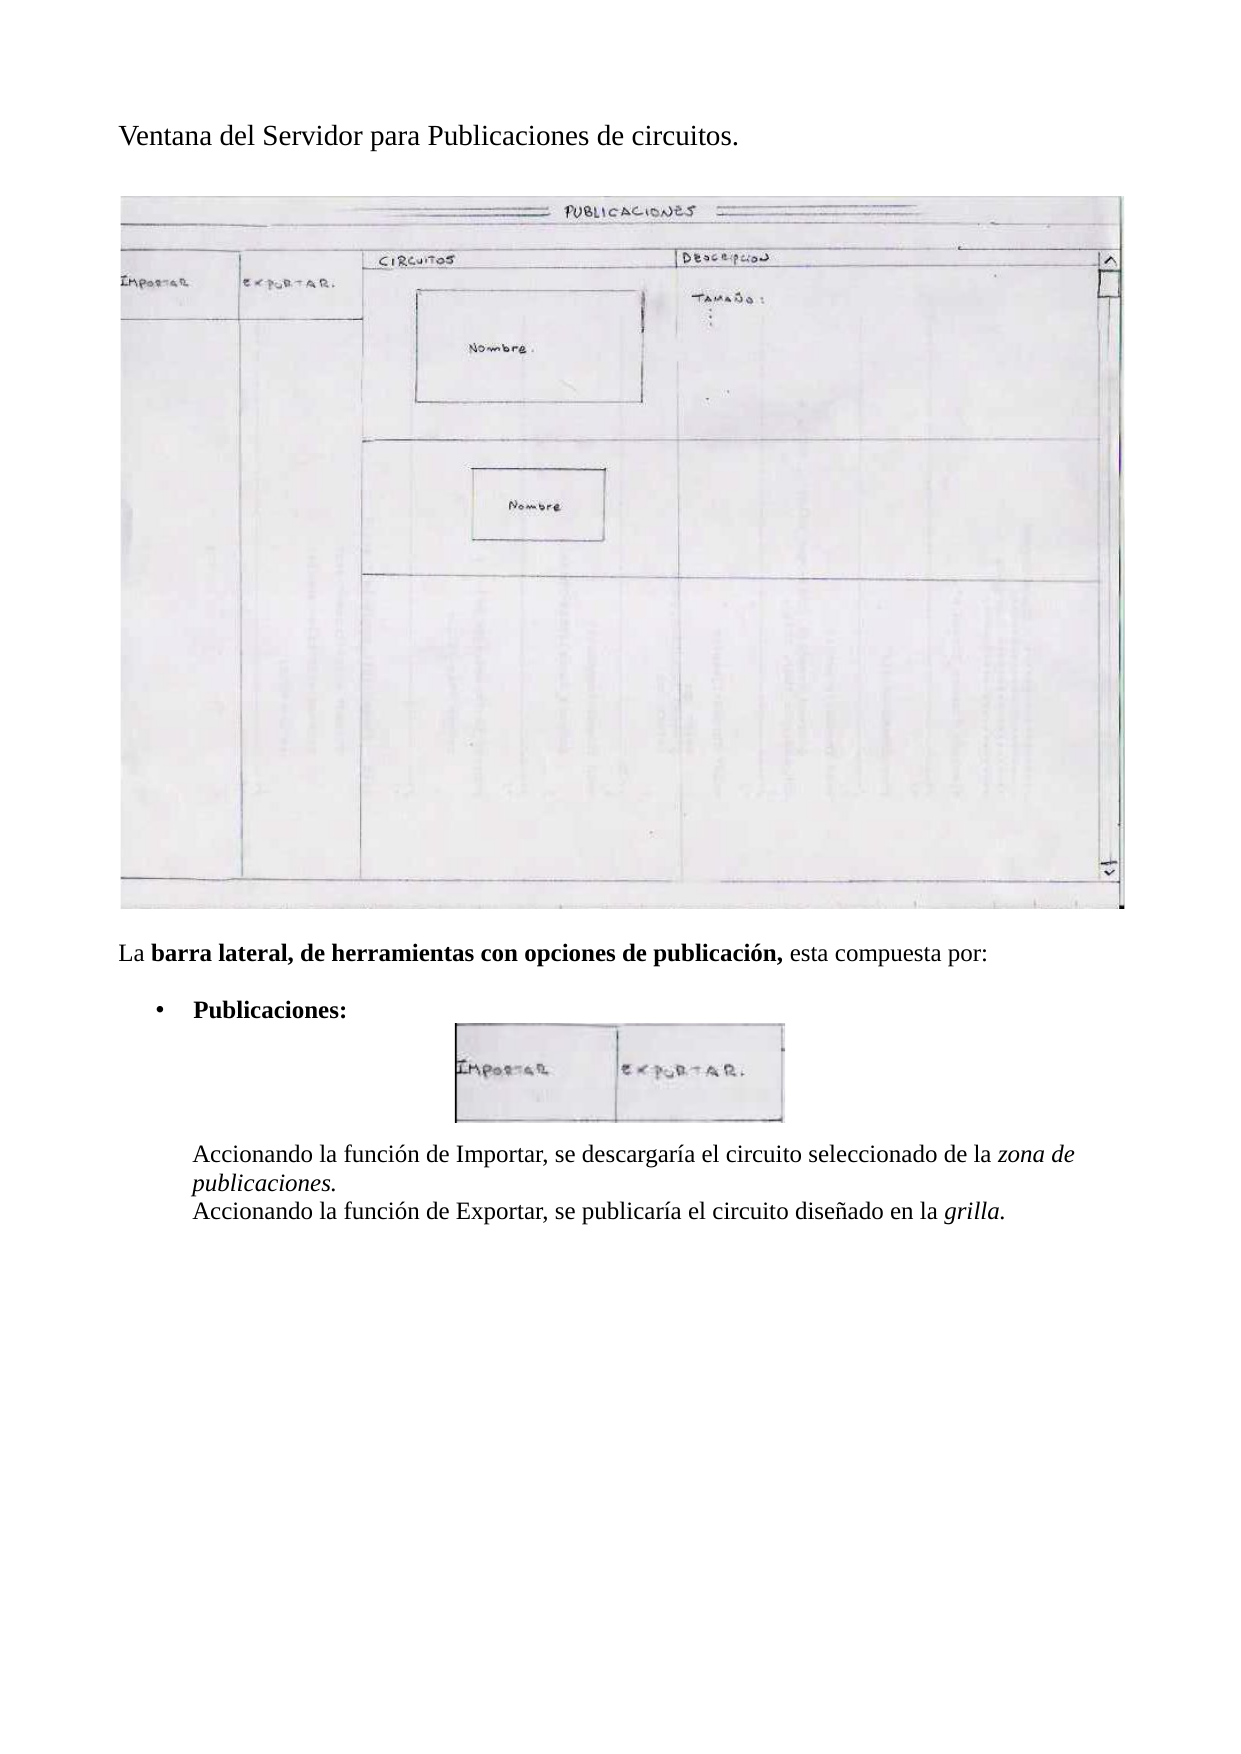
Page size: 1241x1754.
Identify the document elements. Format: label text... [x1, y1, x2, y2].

text Accionando la función de Importar, se descargaría el circuito seleccionado de la zona de publicaciones. [118, 1139, 1122, 1196]
list Publicaciones: [156, 995, 1122, 1024]
text Ventana del Servidor para Publicaciones de circuitos. [118, 118, 1122, 152]
picture [120, 196, 1125, 909]
picture [454, 1023, 786, 1123]
text La barra lateral, de herramientas con opciones de publicación, esta compuesta por: [118, 938, 1122, 966]
text Accionando la función de Exportar, se publicaría el circuito diseñado en la grilla. [118, 1196, 1122, 1225]
